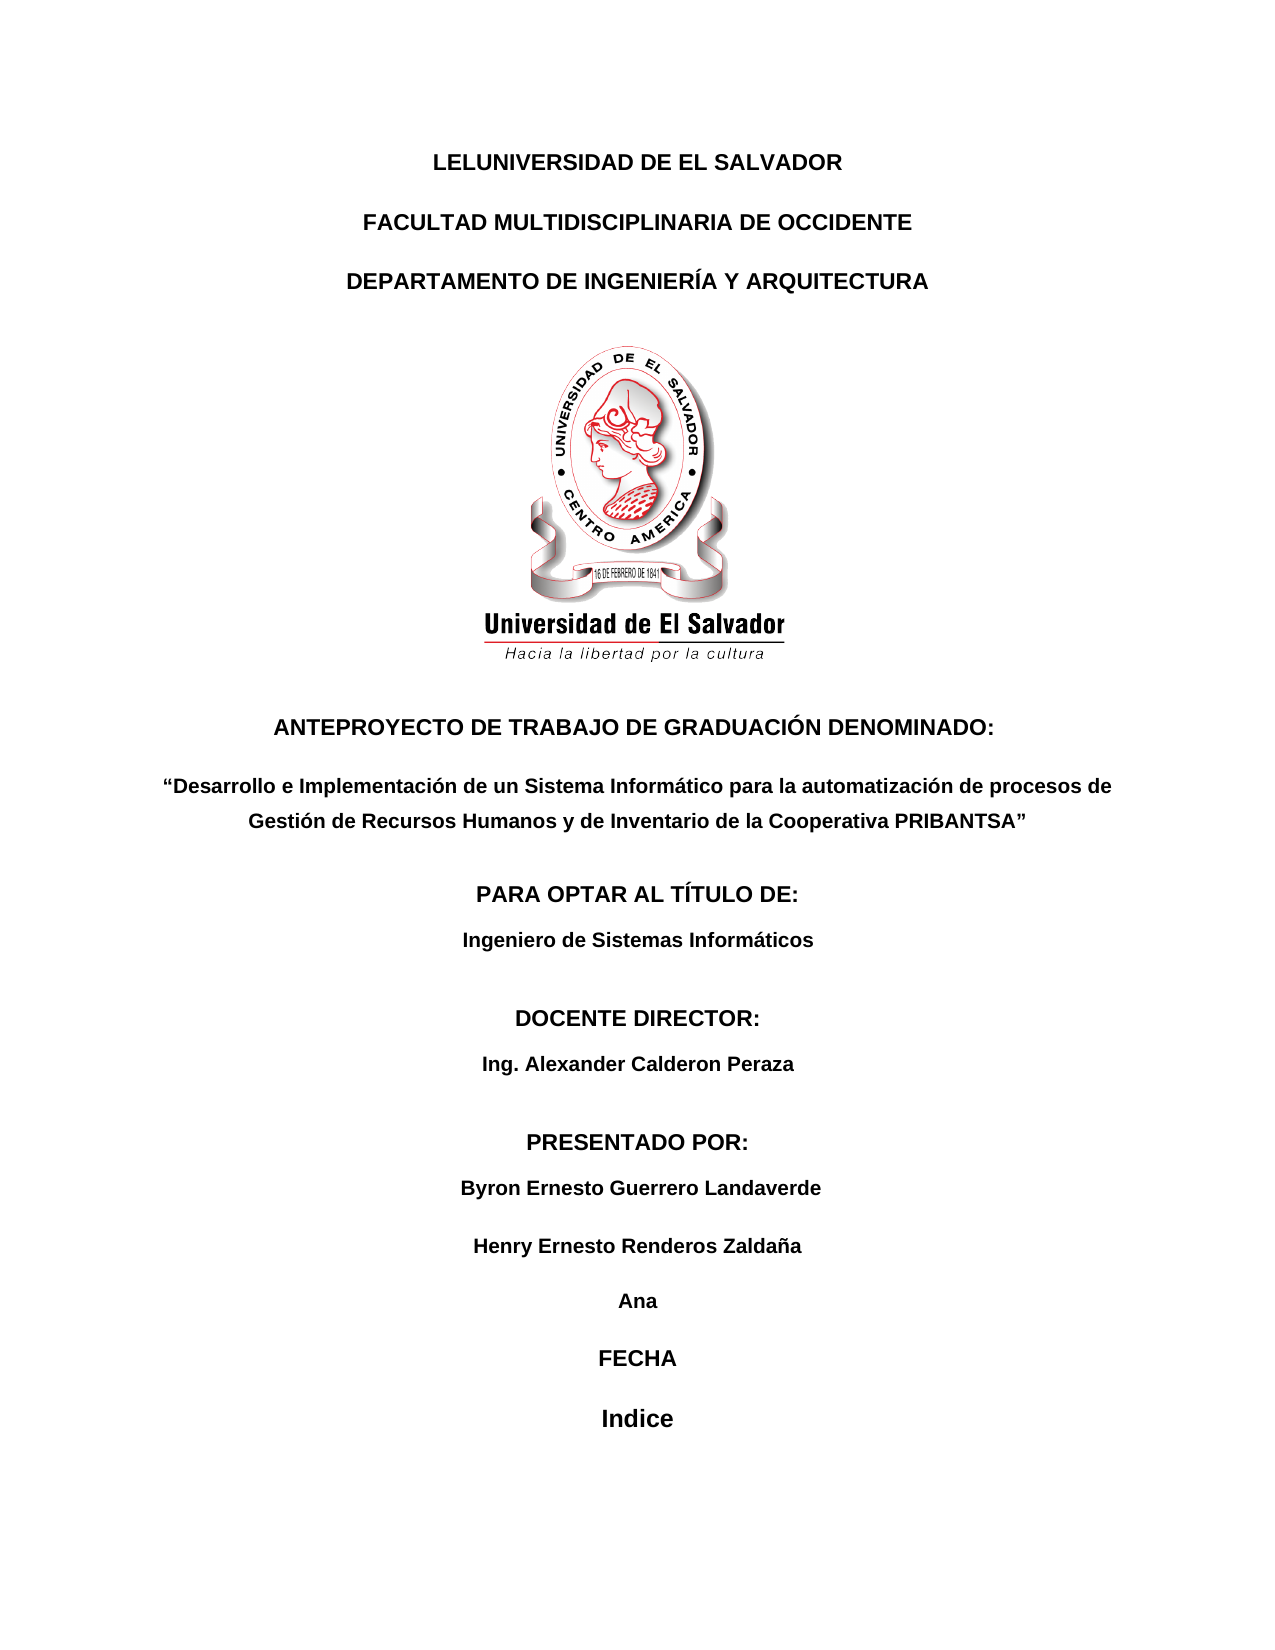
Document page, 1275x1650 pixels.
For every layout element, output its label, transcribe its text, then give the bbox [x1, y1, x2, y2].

text LELUNIVERSIDAD DE EL SALVADOR [150, 150, 1125, 176]
text Indice [150, 1405, 1125, 1433]
text ANTEPROYECTO DE TRABAJO DE GRADUACIÓN DENOMINADO: [150, 714, 1125, 740]
text Ing. Alexander Calderon Peraza [150, 1052, 1125, 1076]
text FACULTAD MULTIDISCIPLINARIA DE OCCIDENTE [150, 209, 1125, 235]
text “Desarrollo e Implementación de un Sistema Informático para la automatización de procesos de Gestión de Recursos Humanos y de Inventario de la Cooperativa PRIBANTSA” [150, 775, 1125, 833]
text DEPARTAMENTO DE INGENIERÍA Y ARQUITECTURA [150, 268, 1125, 294]
text FECHA [150, 1346, 1125, 1371]
text Byron Ernesto Guerrero Landaverde [150, 1176, 1125, 1199]
subtitle PARA OPTAR AL TÍTULO DE: [150, 882, 1125, 908]
subtitle DOCENTE DIRECTOR: [150, 1006, 1125, 1031]
picture [484, 346, 785, 662]
text Ana [150, 1290, 1125, 1313]
subtitle PRESENTADO POR: [150, 1129, 1125, 1155]
text Ingeniero de Sistemas Informáticos [150, 929, 1125, 952]
text Henry Ernesto Renderos Zaldaña [150, 1234, 1125, 1257]
